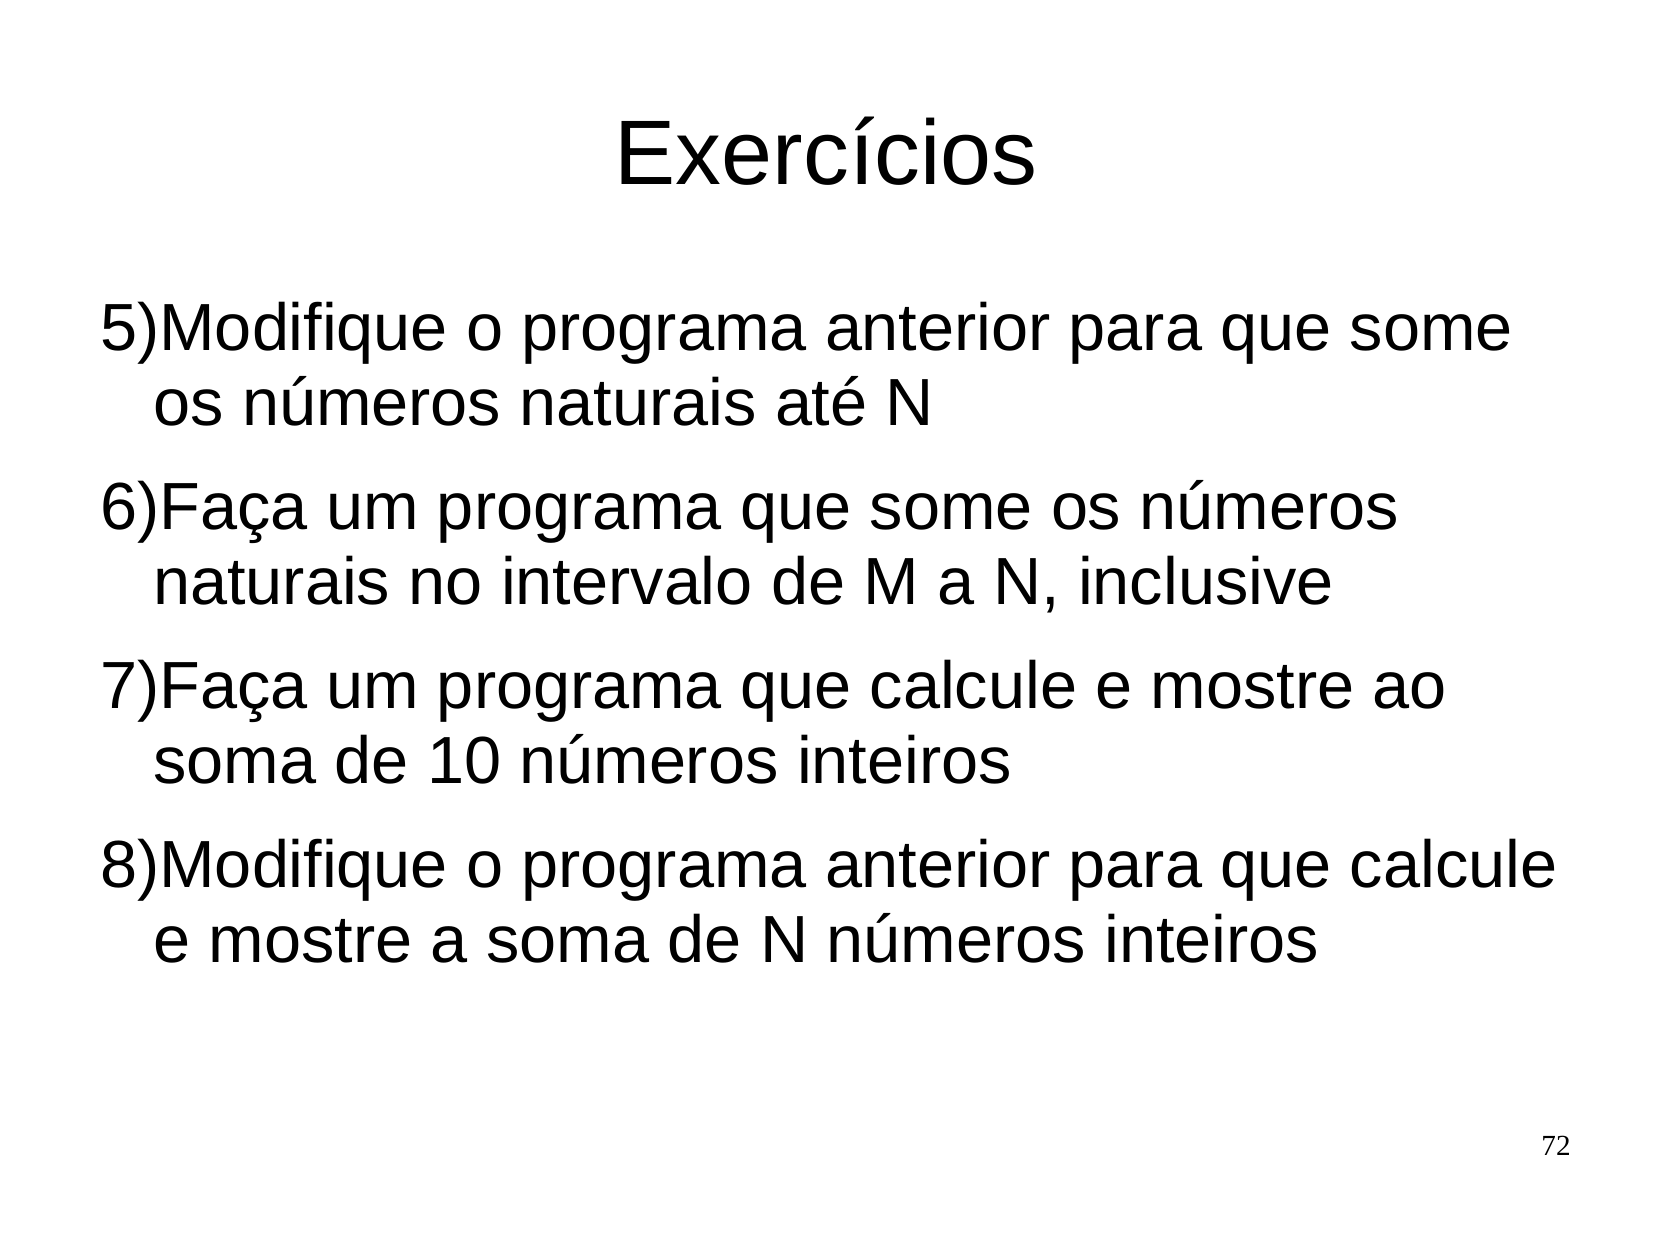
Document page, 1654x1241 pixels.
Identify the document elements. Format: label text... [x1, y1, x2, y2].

list Modifique o programa anterior para que some os números naturais até N Faça um programa que some os números naturais no intervalo de M a N, inclusive Faça um programa que calcule e mostre ao soma de 10 números inteiros Modifique o programa anterior para que calcule e mostre a soma de N números inteiros [82, 290, 1571, 1134]
title Exercícios [82, 49, 1571, 257]
